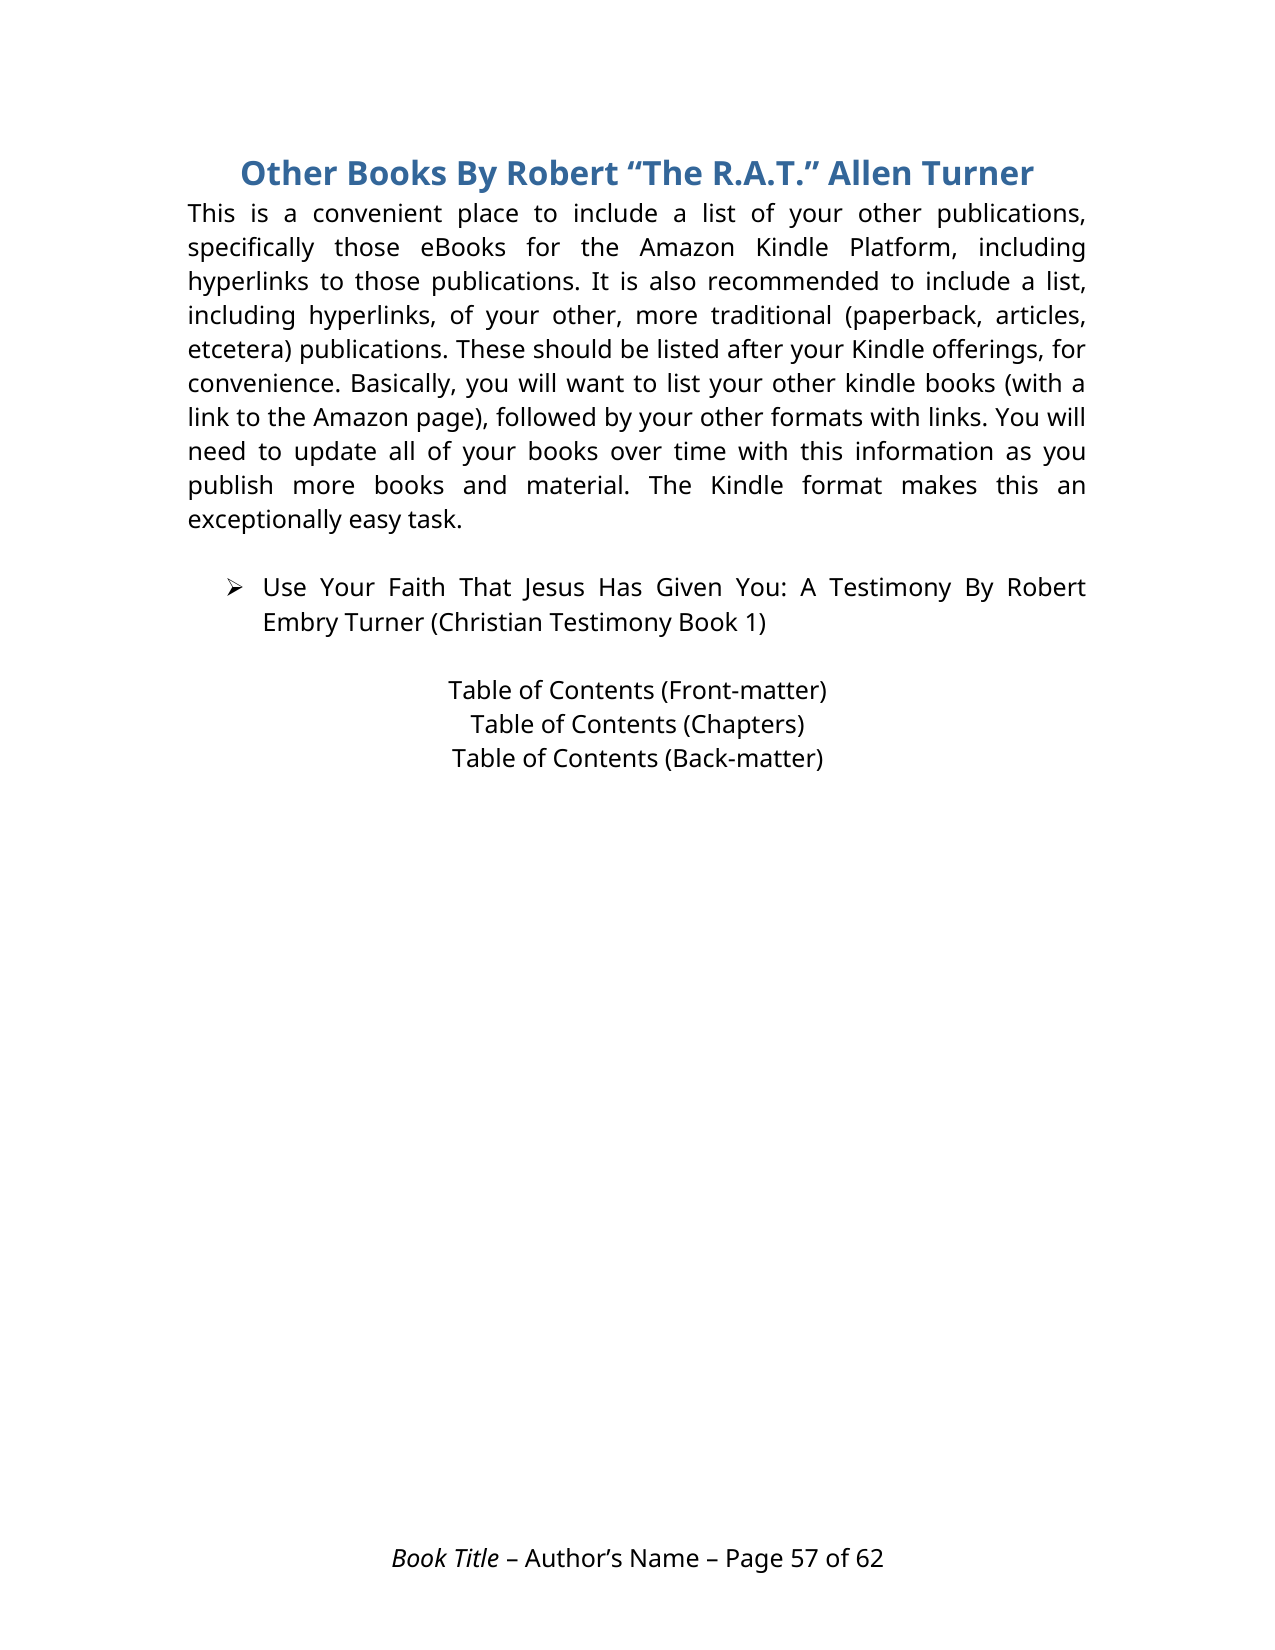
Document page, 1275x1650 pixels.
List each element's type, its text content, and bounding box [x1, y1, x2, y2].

text Table of Contents (Front-matter) [187, 672, 1087, 706]
text This is a convenient place to include a list of your other publications, specifically those eBooks for the Amazon Kindle Platform, including hyperlinks to those publications. It is also recommended to include a list, including hyperlinks, of your other, more traditional (paperback, articles, etcetera) publications. These should be listed after your Kindle offerings, for convenience. Basically, you will want to list your other kindle books (with a link to the Amazon page), followed by your other formats with links. You will need to update all of your books over time with this information as you publish more books and material. The Kindle format makes this an exceptionally easy task. [187, 195, 1087, 536]
subtitle Other Books By Robert “The R.A.T.” Allen Turner [187, 150, 1087, 195]
text Table of Contents (Chapters) [187, 706, 1087, 740]
text Table of Contents (Back-matter) [187, 740, 1087, 774]
list Use Your Faith That Jesus Has Given You: A Testimony By Robert Embry Turner (Christian Testimony Book 1) [225, 570, 1087, 638]
